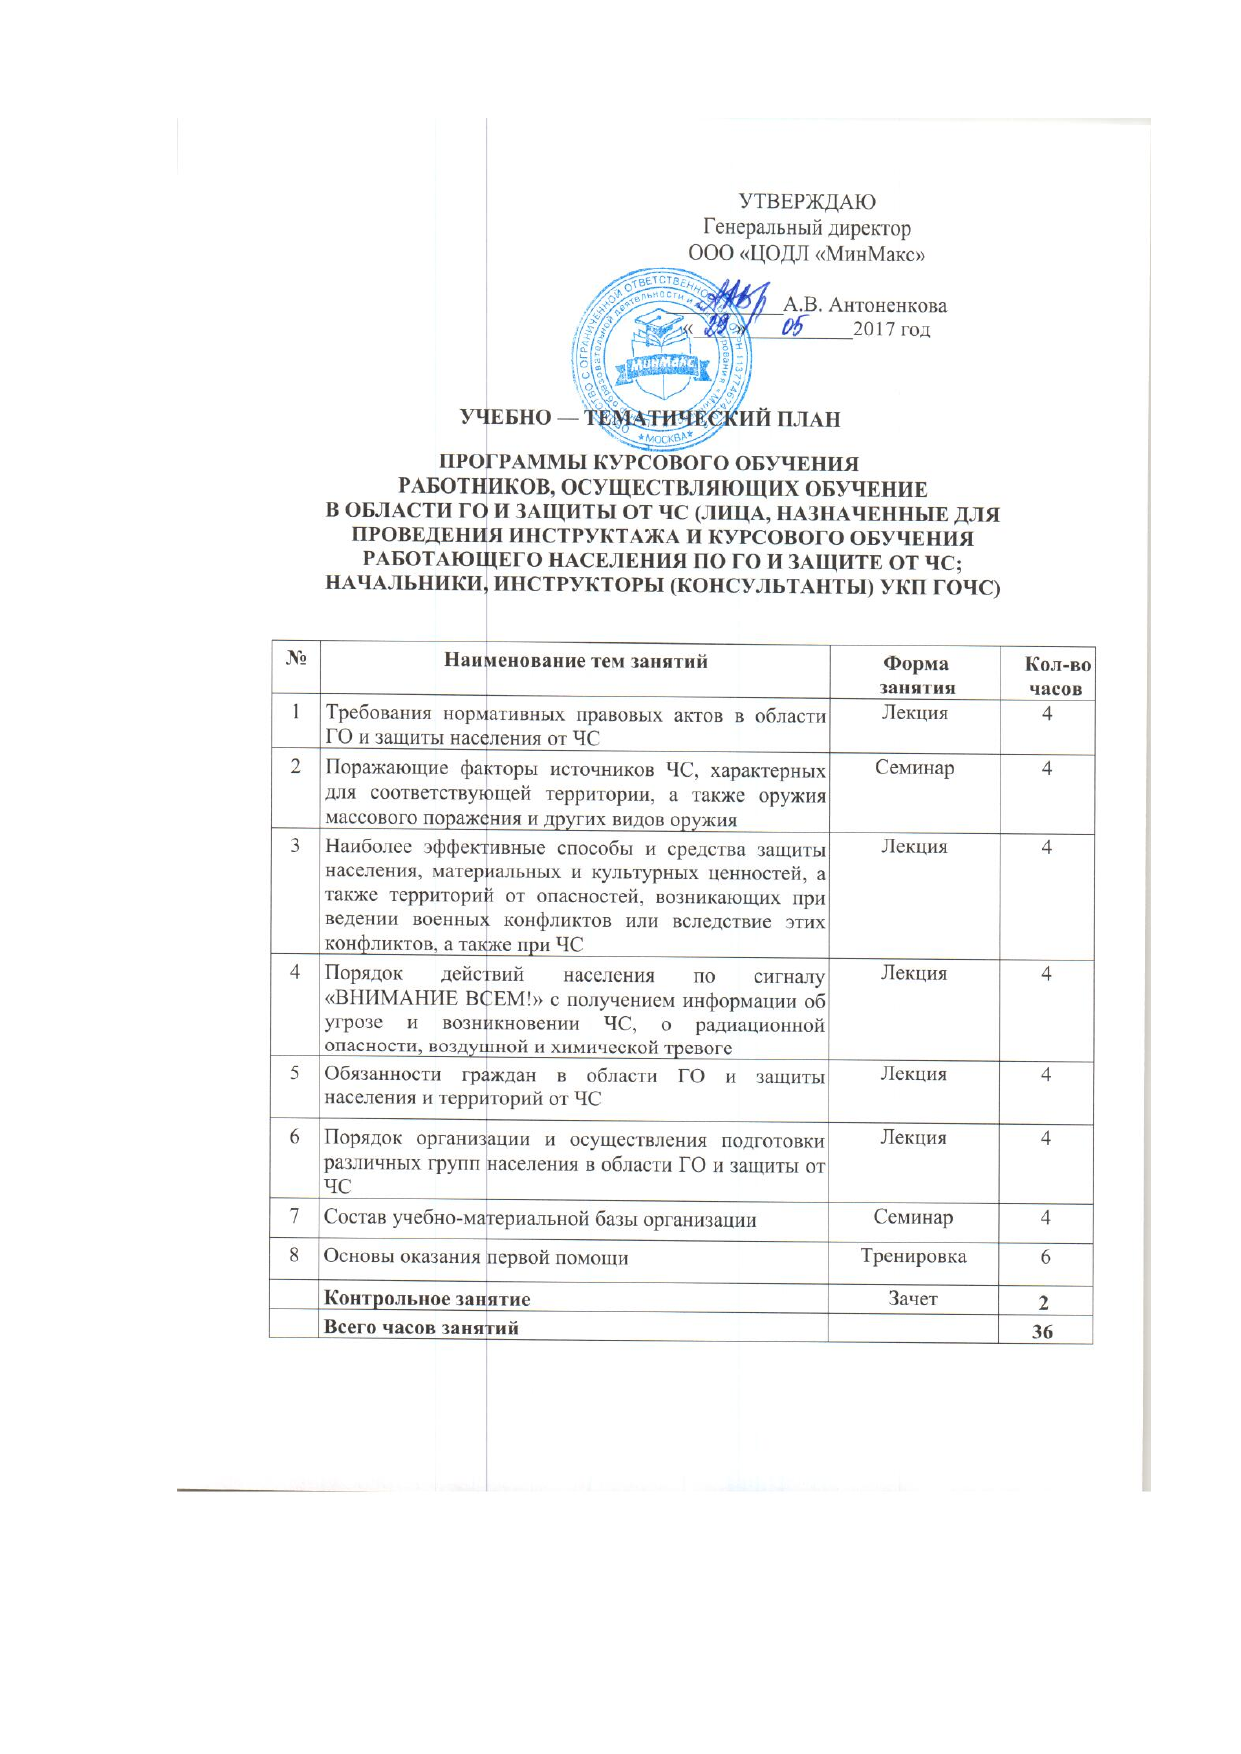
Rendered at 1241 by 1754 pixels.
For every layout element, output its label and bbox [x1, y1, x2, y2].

picture [177, 118, 1151, 1495]
